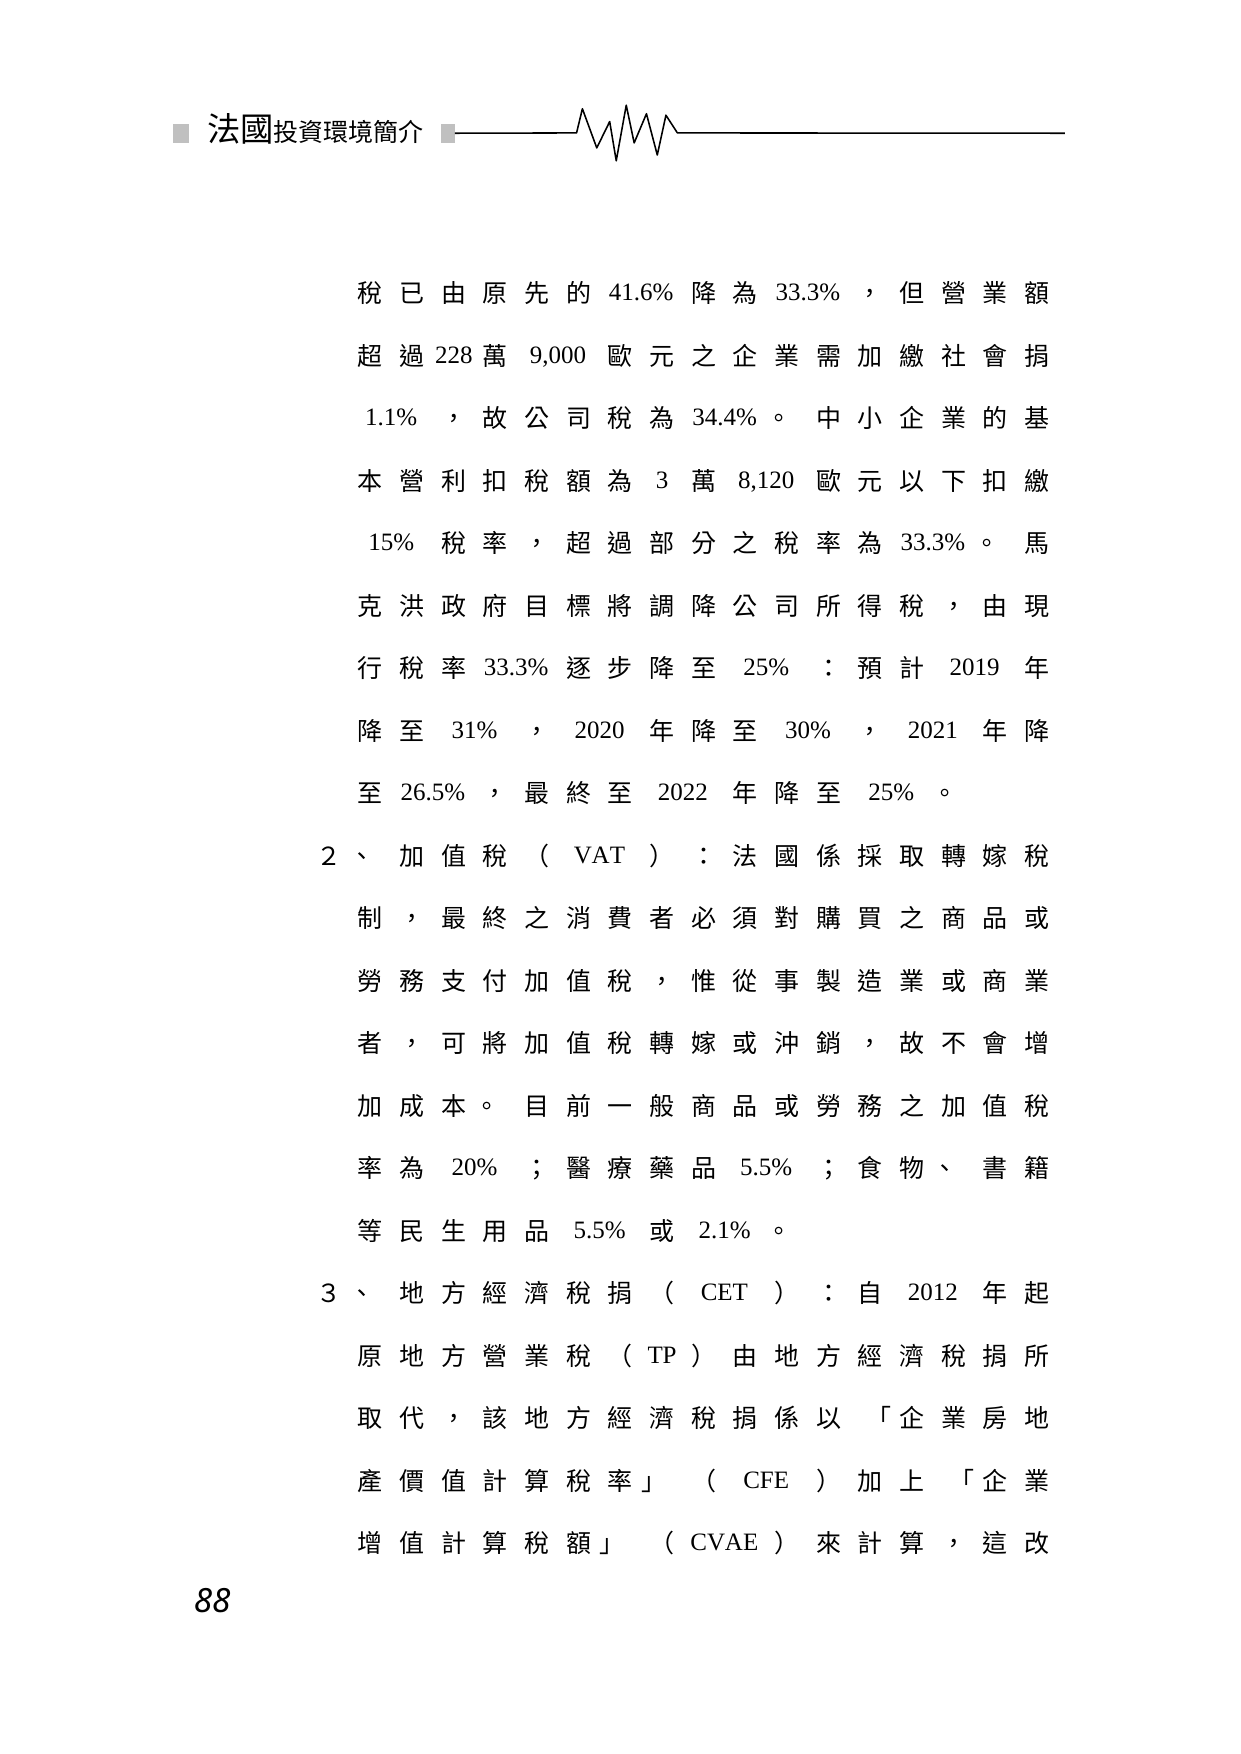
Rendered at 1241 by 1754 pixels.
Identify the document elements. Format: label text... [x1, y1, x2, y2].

text ３、地方經濟稅捐（CET）：自2012年起原地方營業稅（TP）由地方經濟稅捐所取代，該地方經濟稅捐係以「企業房地產價值計算稅率」（CFE）加上「企業增值計算稅額」（CVAE）來計算，這改 [281, 1250, 1058, 1563]
text 稅已由原先的41.6%降為33.3%，但營業額超過228萬9,000歐元之企業需加繳社會捐1.1%，故公司稅為34.4%。中小企業的基本營利扣稅額為3萬8,120歐元以下扣繳15%稅率，超過部分之稅率為33.3%。馬克洪政府目標將調降公司所得稅，由現行稅率33.3%逐步降至25%：預計2019年降至31%，2020年降至30%，2021年降至26.5%，最終至2022年降至25%。 [281, 250, 1058, 813]
text ２、加值稅（VAT）：法國係採取轉嫁稅制，最終之消費者必須對購買之商品或勞務支付加值稅，惟從事製造業或商業者，可將加值稅轉嫁或沖銷，故不會增加成本。目前一般商品或勞務之加值稅率為20%；醫療藥品5.5%；食物、書籍等民生用品5.5%或2.1%。 [281, 813, 1058, 1250]
